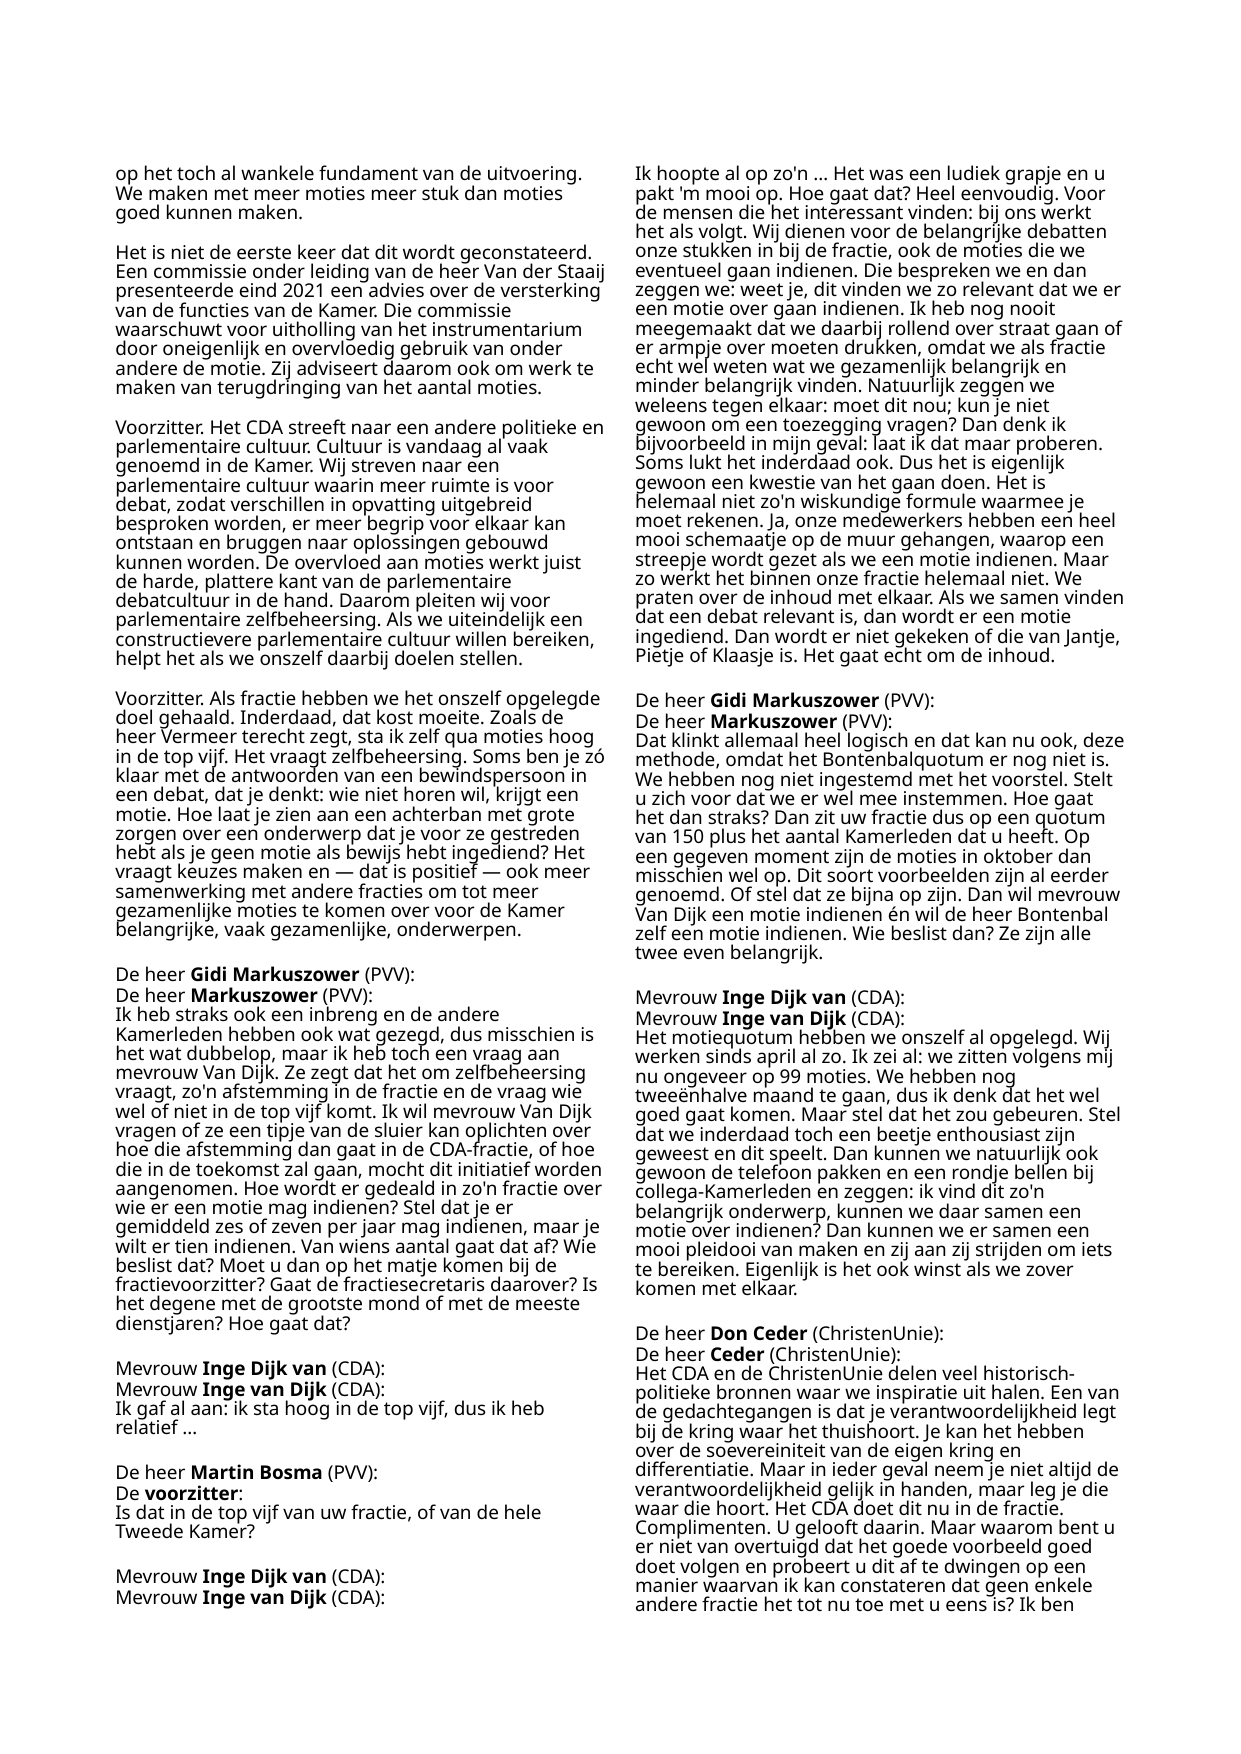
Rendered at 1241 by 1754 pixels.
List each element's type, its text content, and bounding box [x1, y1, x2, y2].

text Mevrouw Inge van Dijk (CDA): [635, 1010, 1125, 1029]
text Het is niet de eerste keer dat dit wordt geconstateerd. Een commissie onder leiding van de heer Van der Staaij presenteerde eind 2021 een advies over de versterking van de functies van de Kamer. Die commissie waarschuwt voor uitholling van het instrumentarium door oneigenlijk en overvloedig gebruik van onder andere de motie. Zij adviseert daarom ook om werk te maken van terugdringing van het aantal moties. [115, 244, 605, 398]
text Het motiequotum hebben we onszelf al opgelegd. Wij werken sinds april al zo. Ik zei al: we zitten volgens mij nu ongeveer op 99 moties. We hebben nog tweeënhalve maand te gaan, dus ik denk dat het wel goed gaat komen. Maar stel dat het zou gebeuren. Stel dat we inderdaad toch een beetje enthousiast zijn geweest en dit speelt. Dan kunnen we natuurlijk ook gewoon de telefoon pakken en een rondje bellen bij collega-Kamerleden en zeggen: ik vind dit zo'n belangrijk onderwerp, kunnen we daar samen een motie over indienen? Dan kunnen we er samen een mooi pleidooi van maken en zij aan zij strijden om iets te bereiken. Eigenlijk is het ook winst als we zover komen met elkaar. [635, 1029, 1125, 1299]
text De heer Martin Bosma (PVV): [115, 1459, 605, 1485]
text De heer Markuszower (PVV): [115, 987, 605, 1006]
text Voorzitter. Als fractie hebben we het onszelf opgelegde doel gehaald. Inderdaad, dat kost moeite. Zoals de heer Vermeer terecht zegt, sta ik zelf qua moties hoog in de top vijf. Het vraagt zelfbeheersing. Soms ben je zó klaar met de antwoorden van een bewindspersoon in een debat, dat je denkt: wie niet horen wil, krijgt een motie. Hoe laat je zien aan een achterban met grote zorgen over een onderwerp dat je voor ze gestreden hebt als je geen motie als bewijs hebt ingediend? Het vraagt keuzes maken en — dat is positief — ook meer samenwerking met andere fracties om tot meer gezamenlijke moties te komen over voor de Kamer belangrijke, vaak gezamenlijke, onderwerpen. [115, 690, 605, 941]
text De heer Don Ceder (ChristenUnie): [635, 1320, 1125, 1346]
text Is dat in de top vijf van uw fractie, of van de hele Tweede Kamer? [115, 1504, 605, 1543]
text Dat klinkt allemaal heel logisch en dat kan nu ook, deze methode, omdat het Bontenbalquotum er nog niet is. We hebben nog niet ingestemd met het voorstel. Stelt u zich voor dat we er wel mee instemmen. Hoe gaat het dan straks? Dan zit uw fractie dus op een quotum van 150 plus het aantal Kamerleden dat u heeft. Op een gegeven moment zijn de moties in oktober dan misschien wel op. Dit soort voorbeelden zijn al eerder genoemd. Of stel dat ze bijna op zijn. Dan wil mevrouw Van Dijk een motie indienen én wil de heer Bontenbal zelf een motie indienen. Wie beslist dan? Ze zijn alle twee even belangrijk. [635, 732, 1125, 963]
text Ik gaf al aan: ik sta hoog in de top vijf, dus ik heb relatief … [115, 1400, 605, 1438]
text Mevrouw Inge Dijk van (CDA): [115, 1355, 605, 1381]
text De heer Gidi Markuszower (PVV): [115, 961, 605, 987]
text De voorzitter: [115, 1485, 605, 1504]
text De heer Gidi Markuszower (PVV): [635, 687, 1125, 713]
text De heer Ceder (ChristenUnie): [635, 1346, 1125, 1365]
text Mevrouw Inge Dijk van (CDA): [635, 984, 1125, 1010]
text op het toch al wankele fundament van de uitvoering. We maken met meer moties meer stuk dan moties goed kunnen maken. [115, 165, 605, 223]
text Ik heb straks ook een inbreng en de andere Kamerleden hebben ook wat gezegd, dus misschien is het wat dubbelop, maar ik heb toch een vraag aan mevrouw Van Dijk. Ze zegt dat het om zelfbeheersing vraagt, zo'n afstemming in de fractie en de vraag wie wel of niet in de top vijf komt. Ik wil mevrouw Van Dijk vragen of ze een tipje van de sluier kan oplichten over hoe die afstemming dan gaat in de CDA-fractie, of hoe die in de toekomst zal gaan, mocht dit initiatief worden aangenomen. Hoe wordt er gedeald in zo'n fractie over wie er een motie mag indienen? Stel dat je er gemiddeld zes of zeven per jaar mag indienen, maar je wilt er tien indienen. Van wiens aantal gaat dat af? Wie beslist dat? Moet u dan op het matje komen bij de fractievoorzitter? Gaat de fractiesecretaris daarover? Is het degene met de grootste mond of met de meeste dienstjaren? Hoe gaat dat? [115, 1006, 605, 1334]
text Ik hoopte al op zo'n … Het was een ludiek grapje en u pakt 'm mooi op. Hoe gaat dat? Heel eenvoudig. Voor de mensen die het interessant vinden: bij ons werkt het als volgt. Wij dienen voor de belangrijke debatten onze stukken in bij de fractie, ook de moties die we eventueel gaan indienen. Die bespreken we en dan zeggen we: weet je, dit vinden we zo relevant dat we er een motie over gaan indienen. Ik heb nog nooit meegemaakt dat we daarbij rollend over straat gaan of er armpje over moeten drukken, omdat we als fractie echt wel weten wat we gezamenlijk belangrijk en minder belangrijk vinden. Natuurlijk zeggen we weleens tegen elkaar: moet dit nou; kun je niet gewoon om een toezegging vragen? Dan denk ik bijvoorbeeld in mijn geval: laat ik dat maar proberen. Soms lukt het inderdaad ook. Dus het is eigenlijk gewoon een kwestie van het gaan doen. Het is helemaal niet zo'n wiskundige formule waarmee je moet rekenen. Ja, onze medewerkers hebben een heel mooi schemaatje op de muur gehangen, waarop een streepje wordt gezet als we een motie indienen. Maar zo werkt het binnen onze fractie helemaal niet. We praten over de inhoud met elkaar. Als we samen vinden dat een debat relevant is, dan wordt er een motie ingediend. Dan wordt er niet gekeken of die van Jantje, Pietje of Klaasje is. Het gaat echt om de inhoud. [635, 165, 1125, 666]
text Mevrouw Inge van Dijk (CDA): [115, 1589, 605, 1608]
text Mevrouw Inge Dijk van (CDA): [115, 1563, 605, 1589]
text Voorzitter. Het CDA streeft naar een andere politieke en parlementaire cultuur. Cultuur is vandaag al vaak genoemd in de Kamer. Wij streven naar een parlementaire cultuur waarin meer ruimte is voor debat, zodat verschillen in opvatting uitgebreid besproken worden, er meer begrip voor elkaar kan ontstaan en bruggen naar oplossingen gebouwd kunnen worden. De overvloed aan moties werkt juist de harde, plattere kant van de parlementaire debatcultuur in de hand. Daarom pleiten wij voor parlementaire zelfbeheersing. Als we uiteindelijk een constructievere parlementaire cultuur willen bereiken, helpt het als we onszelf daarbij doelen stellen. [115, 419, 605, 669]
text Het CDA en de ChristenUnie delen veel historisch-politieke bronnen waar we inspiratie uit halen. Een van de gedachtegangen is dat je verantwoordelijkheid legt bij de kring waar het thuishoort. Je kan het hebben over de soevereiniteit van de eigen kring en differentiatie. Maar in ieder geval neem je niet altijd de verantwoordelijkheid gelijk in handen, maar leg je die waar die hoort. Het CDA doet dit nu in de fractie. Complimenten. U gelooft daarin. Maar waarom bent u er niet van overtuigd dat het goede voorbeeld goed doet volgen en probeert u dit af te dwingen op een manier waarvan ik kan constateren dat geen enkele andere fractie het tot nu toe met u eens is? Ik ben [635, 1365, 1125, 1615]
text De heer Markuszower (PVV): [635, 713, 1125, 732]
text Mevrouw Inge van Dijk (CDA): [115, 1381, 605, 1400]
